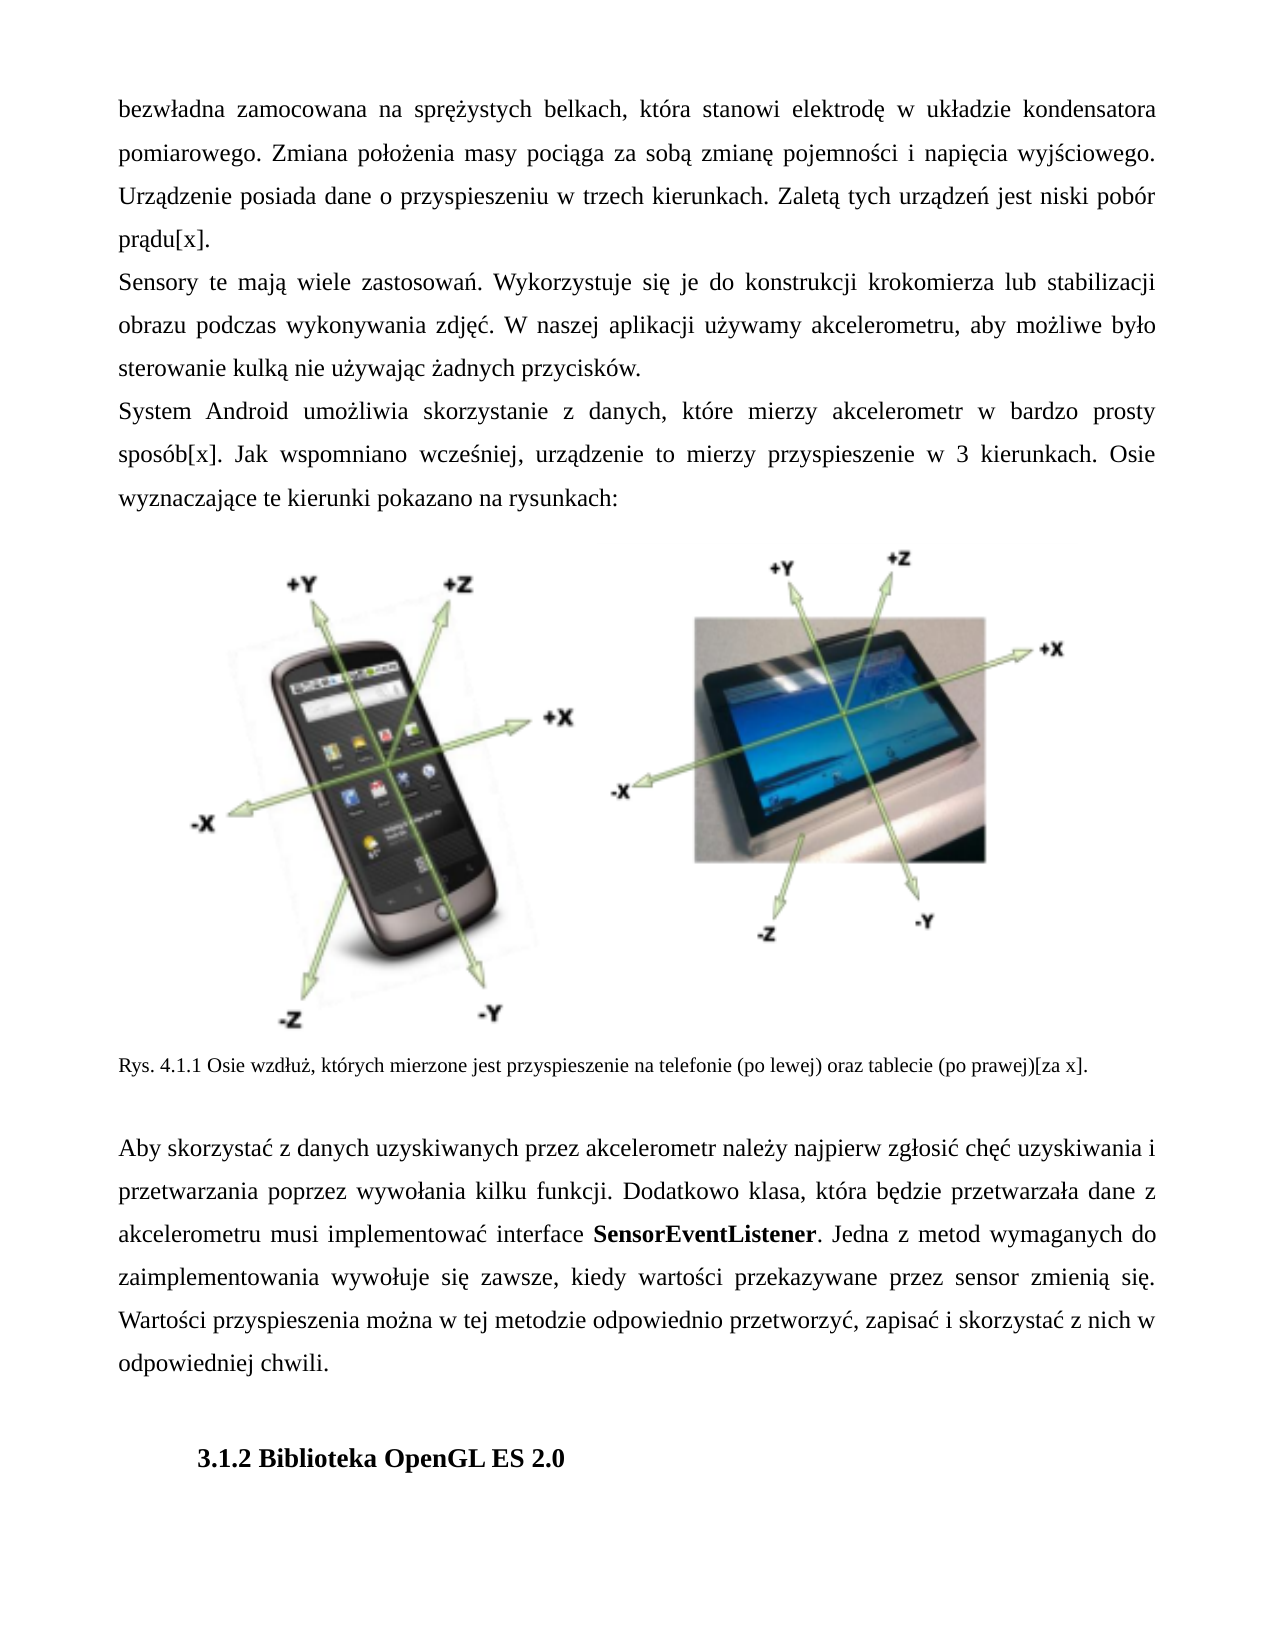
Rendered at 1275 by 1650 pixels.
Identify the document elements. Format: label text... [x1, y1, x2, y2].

text Sensory te mają wiele zastosowań. Wykorzystuje się je do konstrukcji krokomierza lub stabilizacji obrazu podczas wykonywania zdjęć. W naszej aplikacji używamy akcelerometru, aby możliwe było sterowanie kulką nie używając żadnych przycisków. [118, 267, 1157, 382]
picture [597, 542, 1078, 961]
picture [170, 556, 594, 1052]
subtitle Biblioteka OpenGL ES 2.0 [191, 1442, 1157, 1473]
text Aby skorzystać z danych uzyskiwanych przez akcelerometr należy najpierw zgłosić chęć uzyskiwania i przetwarzania poprzez wywołania kilku funkcji. Dodatkowo klasa, która będzie przetwarzała dane z akcelerometru musi implementować interface SensorEventListener. Jedna z metod wymaganych do zaimplementowania wywołuje się zawsze, kiedy wartości przekazywane przez sensor zmienią się. Wartości przyspieszenia można w tej metodzie odpowiednio przetworzyć, zapisać i skorzystać z nich w odpowiedniej chwili. [118, 1133, 1157, 1377]
text Rys. 4.1.1 Osie wzdłuż, których mierzone jest przyspieszenie na telefonie (po lewej) oraz tablecie (po prawej)[za x]. [118, 526, 1157, 1077]
text bezwładna zamocowana na sprężystych belkach, która stanowi elektrodę w układzie kondensatora pomiarowego. Zmiana położenia masy pociąga za sobą zmianę pojemności i napięcia wyjściowego. Urządzenie posiada dane o przyspieszeniu w trzech kierunkach. Zaletą tych urządzeń jest niski pobór prądu[x]. [118, 94, 1157, 253]
text System Android umożliwia skorzystanie z danych, które mierzy akcelerometr w bardzo prosty sposób[x]. Jak wspomniano wcześniej, urządzenie to mierzy przyspieszenie w 3 kierunkach. Osie wyznaczające te kierunki pokazano na rysunkach: [118, 396, 1157, 511]
